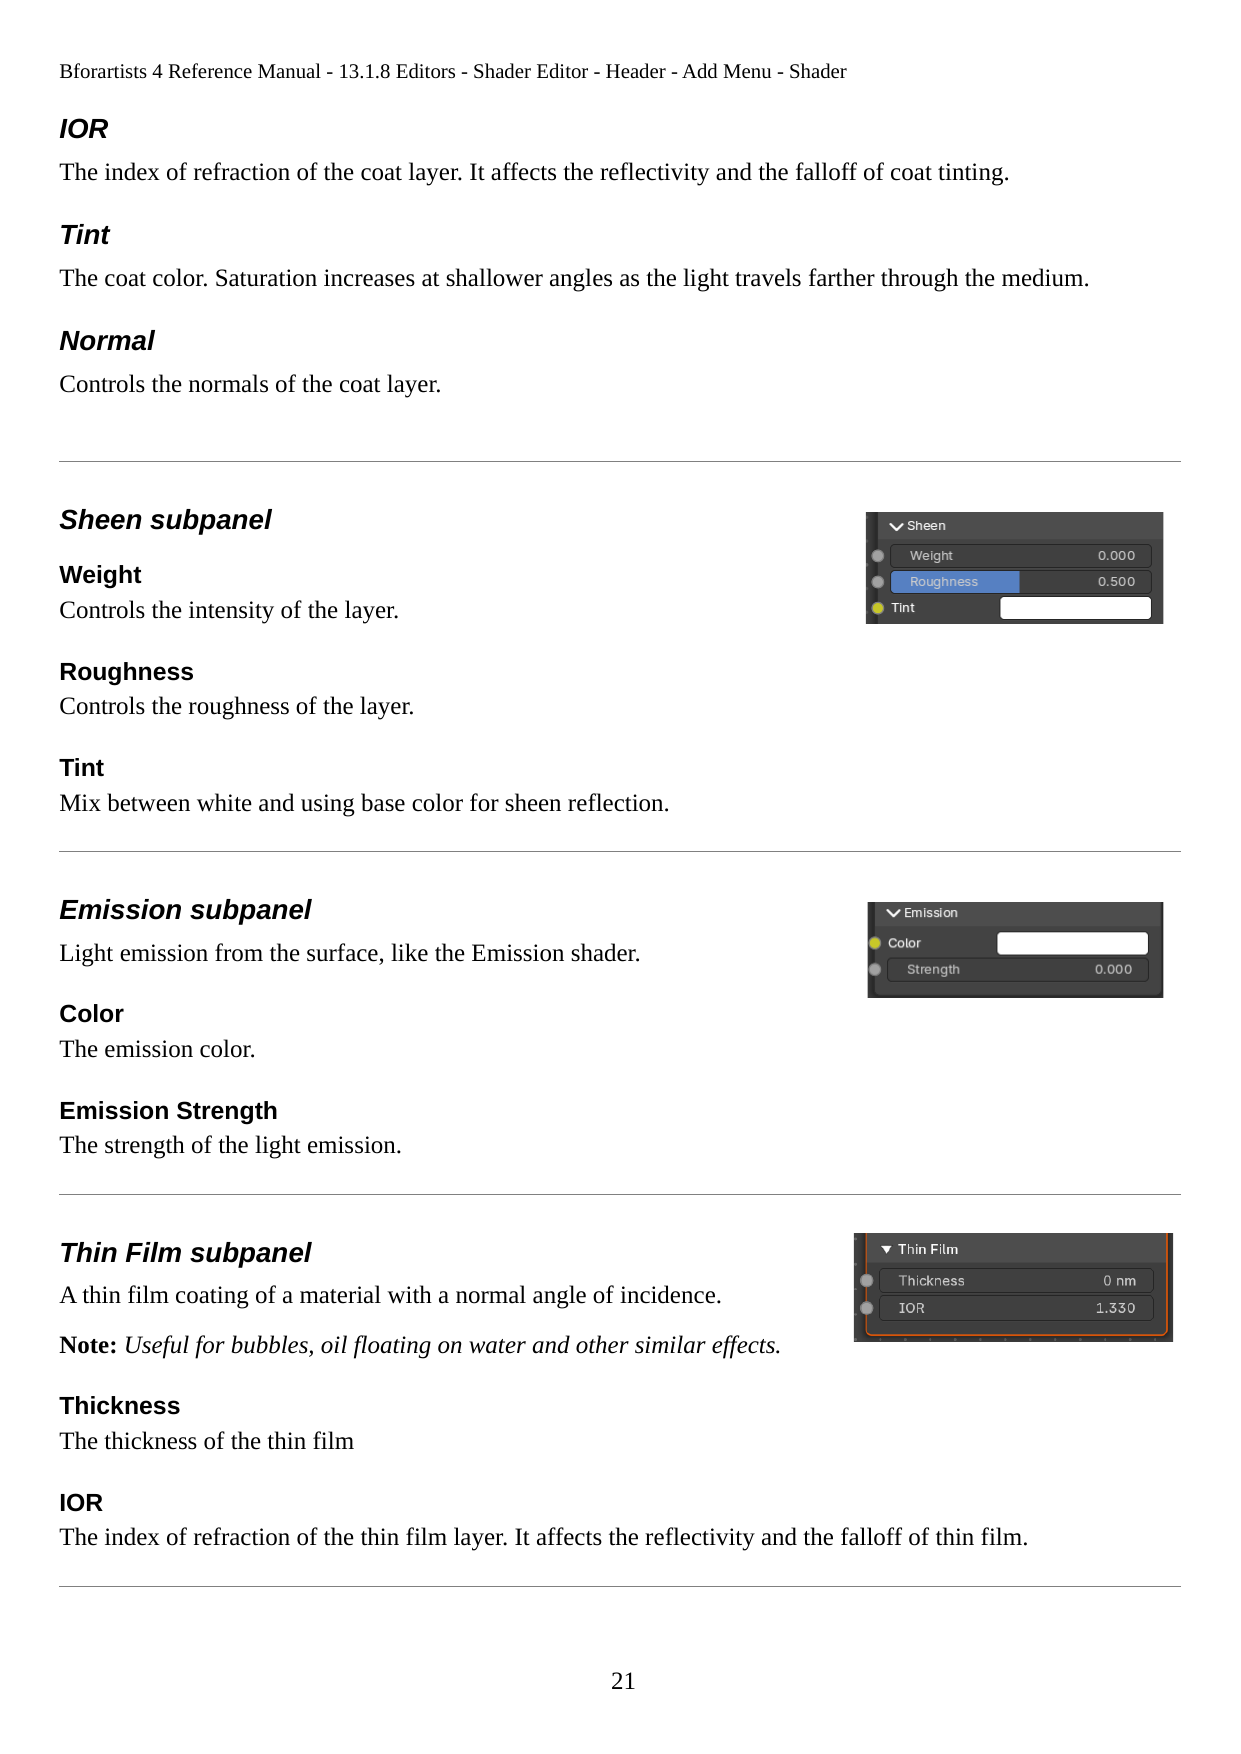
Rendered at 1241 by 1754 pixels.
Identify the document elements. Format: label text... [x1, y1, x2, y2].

text Mix between white and using base color for sheen reflection. [59, 788, 1181, 816]
text The strength of the light emission. [59, 1131, 1181, 1159]
subtitle Emission Strength [59, 1096, 1181, 1124]
subtitle Roughness [59, 657, 1181, 685]
text The coat color. Saturation increases at shallower angles as the light travels farther through the medium. [59, 263, 1181, 292]
subtitle Color [59, 999, 1181, 1028]
text The emission color. [59, 1034, 1181, 1063]
subtitle Tint [59, 753, 1181, 781]
subtitle Thin Film subpanel [59, 1236, 853, 1268]
picture [867, 902, 1164, 998]
subtitle Weight [59, 560, 865, 589]
subtitle IOR [59, 113, 1181, 144]
subtitle Thickness [59, 1391, 1181, 1420]
subtitle IOR [59, 1488, 1181, 1516]
text The thickness of the thin film [59, 1426, 1181, 1455]
subtitle Emission subpanel [59, 893, 1181, 925]
picture [853, 1233, 1174, 1342]
subtitle [1164, 560, 1181, 589]
text Controls the intensity of the layer. [59, 595, 865, 624]
subtitle Tint [59, 218, 1181, 250]
subtitle Sheen subpanel [59, 503, 1181, 535]
text A thin film coating of a material with a normal angle of incidence. [59, 1281, 853, 1309]
text Light emission from the surface, like the Emission shader. [59, 938, 867, 967]
text Controls the normals of the coat layer. [59, 369, 1181, 398]
subtitle Normal [59, 324, 1181, 356]
text Controls the roughness of the layer. [59, 691, 1181, 720]
text The index of refraction of the coat layer. It affects the reflectivity and the falloff of coat tinting. [59, 157, 1181, 186]
picture [865, 512, 1164, 624]
text The index of refraction of the thin film layer. It affects the reflectivity and the falloff of thin film. [59, 1522, 1181, 1551]
text Note: Useful for bubbles, oil floating on water and other similar effects. [59, 1330, 1181, 1358]
